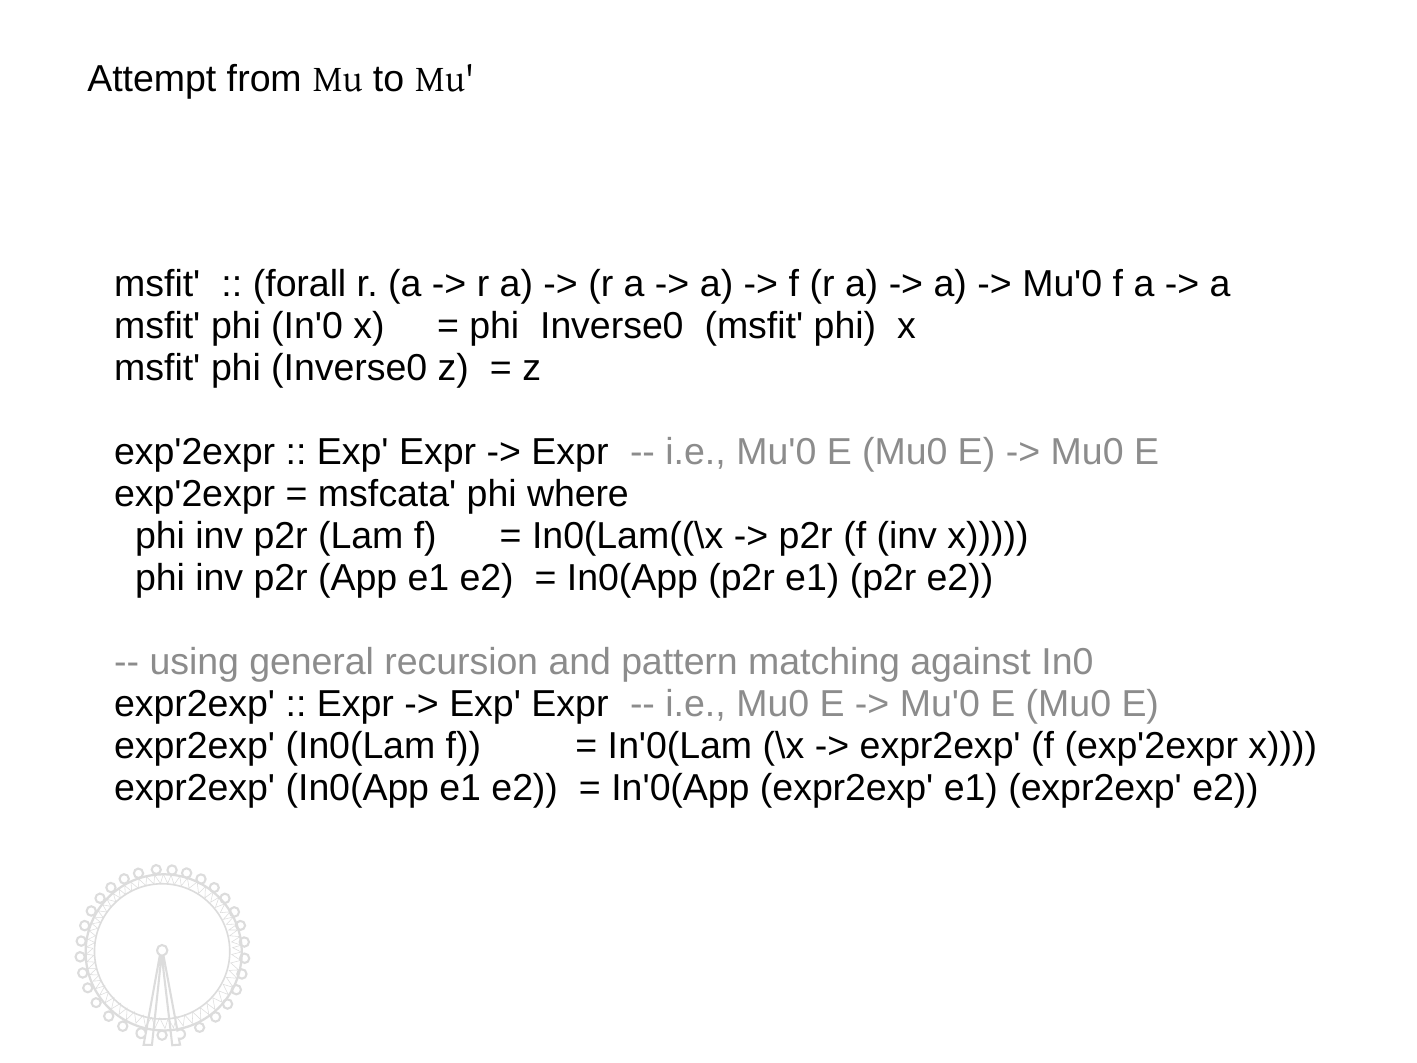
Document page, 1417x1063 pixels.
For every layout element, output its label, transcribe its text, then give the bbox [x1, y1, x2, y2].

title Attempt from Mu to Mu' [72, 49, 1348, 220]
subtitle msfit' :: (forall r. (a -> r a) -> (r a -> a) -> f (r a) -> a) -> Mu'0 f a -> a msfit' phi (In'0 x) = phi Inverse0 (msfit' phi) x msfit' phi (Inverse0 z) = z exp'2expr :: Exp' Expr -> Expr -- i.e., Mu'0 E (Mu0 E) -> Mu0 E exp'2expr = msfcata' phi where phi inv p2r (Lam f) = In0(Lam((\x -> p2r (f (inv x))))) phi inv p2r (App e1 e2) = In0(App (p2r e1) (p2r e2)) -- using general recursion and pattern matching against In0 expr2exp' :: Expr -> Exp' Expr -- i.e., Mu0 E -> Mu'0 E (Mu0 E) expr2exp' (In0(Lam f)) = In'0(Lam (\x -> expr2exp' (f (exp'2expr x)))) expr2exp' (In0(App e1 e2)) = In'0(App (expr2exp' e1) (expr2exp' e2)) [99, 255, 1406, 904]
